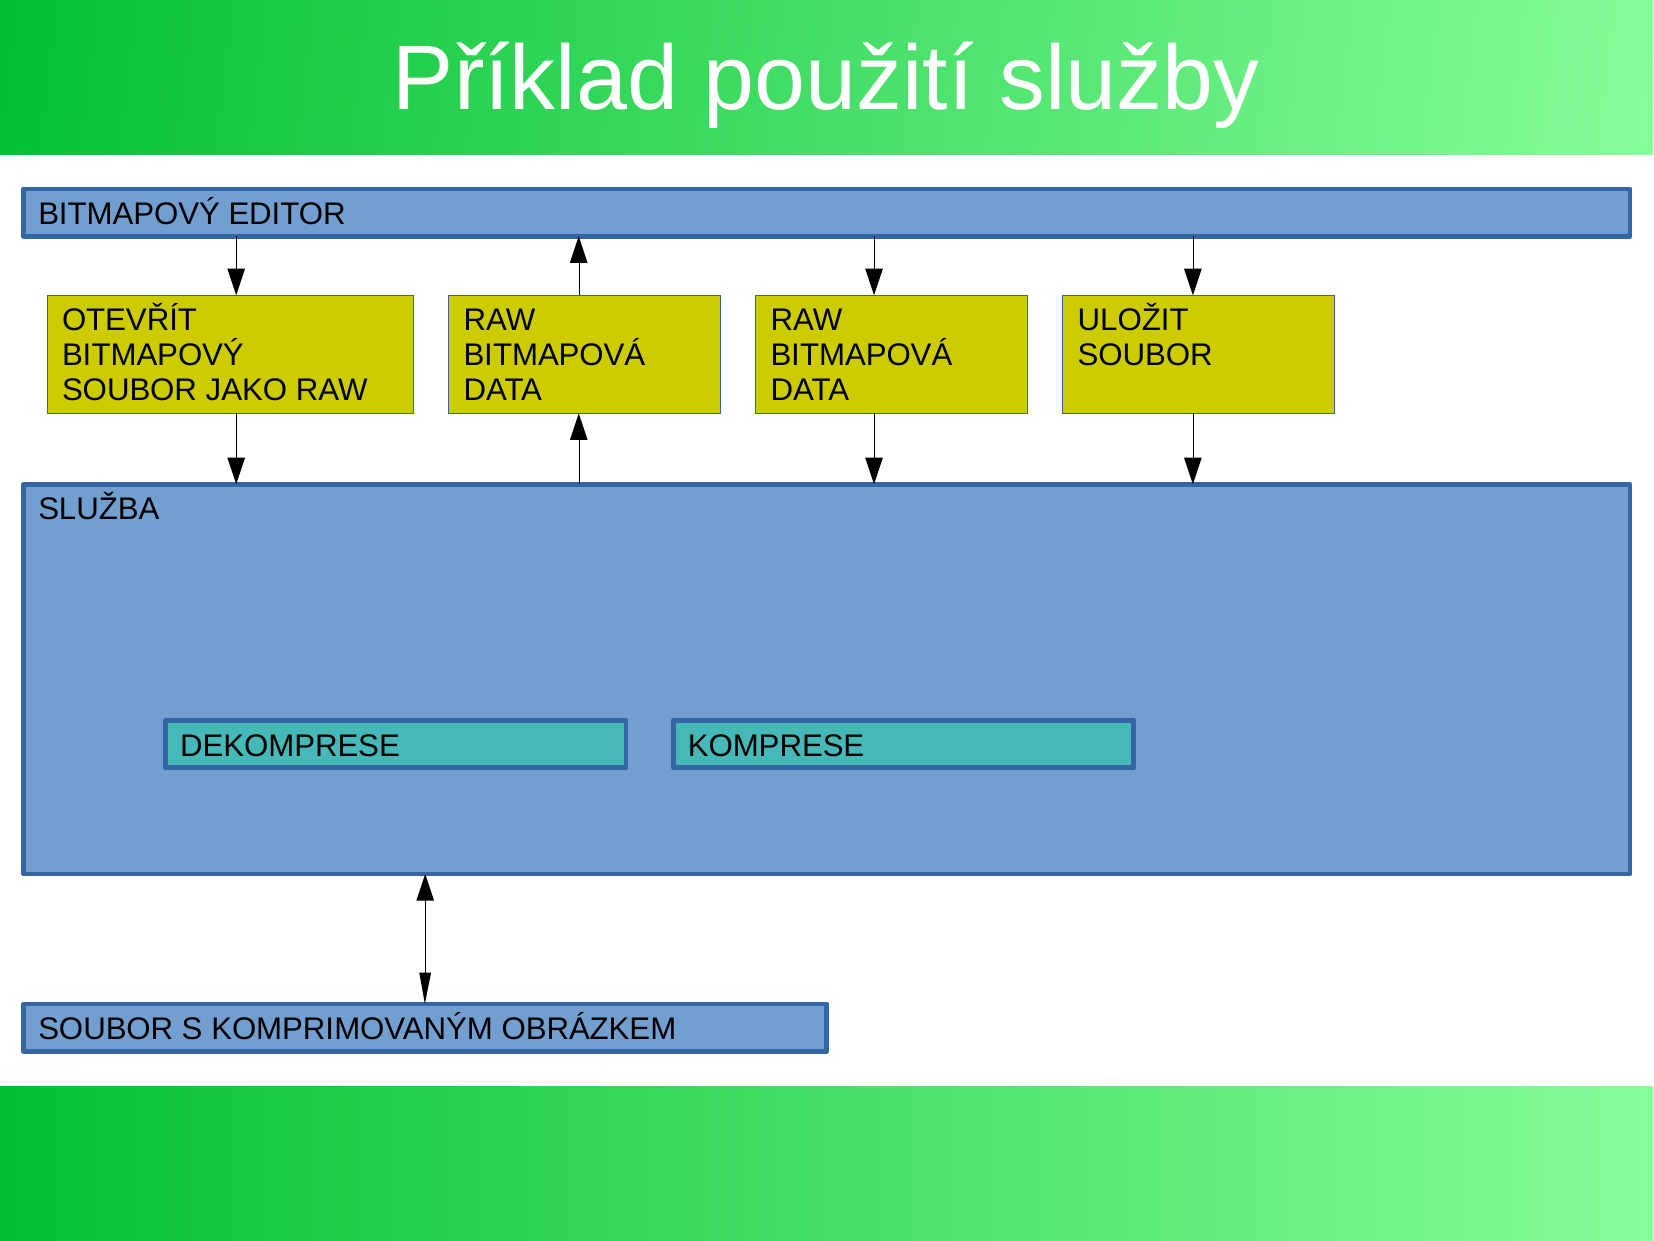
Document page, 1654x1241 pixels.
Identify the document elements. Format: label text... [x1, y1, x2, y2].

text_box KOMPRESE [673, 720, 1123, 768]
text_box OTEVŘÍT BITMAPOVÝ SOUBOR JAKO RAW [47, 295, 402, 414]
text_box [23, 484, 1630, 875]
text_box [1016, 295, 1028, 414]
text_box [709, 295, 721, 414]
title Příklad použití služby [82, 25, 1571, 130]
text_box [815, 1003, 827, 1052]
text_box [1619, 188, 1630, 237]
text_box DEKOMPRESE [165, 720, 615, 768]
text_box BITMAPOVÝ EDITOR [23, 188, 1619, 237]
text_box ULOŽIT SOUBOR [1062, 295, 1323, 414]
text_box [402, 295, 414, 414]
text_box RAW BITMAPOVÁ DATA [755, 295, 1016, 414]
text_box RAW BITMAPOVÁ DATA [448, 295, 709, 414]
text_box SLUŽBA [23, 484, 378, 532]
text_box [1323, 295, 1335, 414]
text_box SOUBOR S KOMPRIMOVANÝM OBRÁZKEM [23, 1003, 815, 1052]
